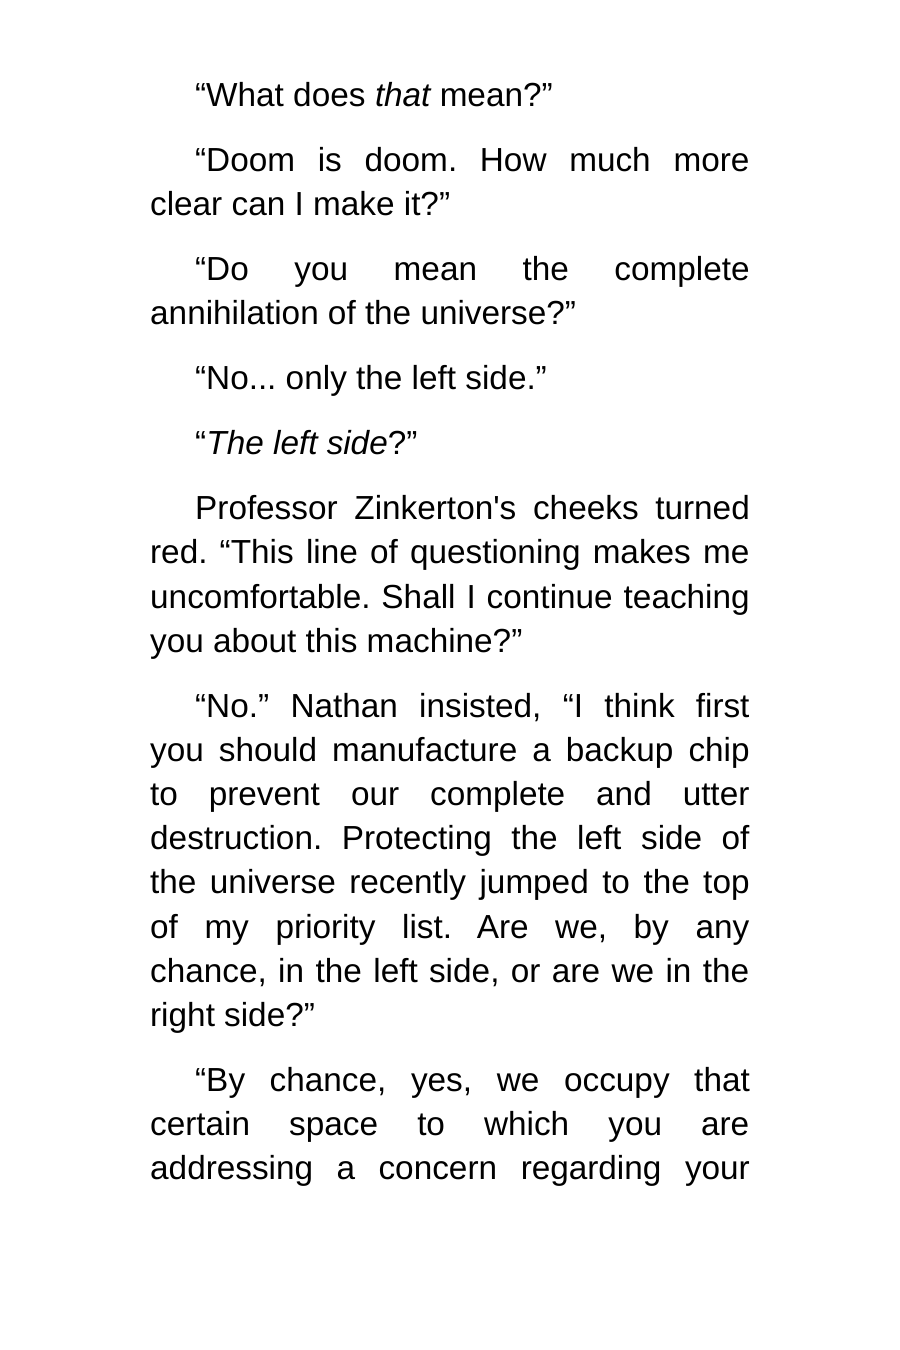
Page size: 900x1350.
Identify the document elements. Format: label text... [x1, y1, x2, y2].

text “Do you mean the complete annihilation of the universe?” [150, 249, 750, 332]
text “No... only the left side.” [150, 358, 750, 397]
text Professor Zinkerton's cheeks turned red. “This line of questioning makes me uncomfortable. Shall I continue teaching you about this machine?” [150, 488, 750, 659]
text “By chance, yes, we occupy that certain space to which you are addressing a concern regarding your [150, 1060, 750, 1187]
text “What does that mean?” [150, 75, 750, 113]
text “The left side?” [150, 423, 750, 462]
text “No.” Nathan insisted, “I think first you should manufacture a backup chip to prevent our complete and utter destruction. Protecting the left side of the universe recently jumped to the top of my priority list. Are we, by any chance, in the left side, or are we in the right side?” [150, 686, 750, 1033]
text “Doom is doom. How much more clear can I make it?” [150, 140, 750, 223]
